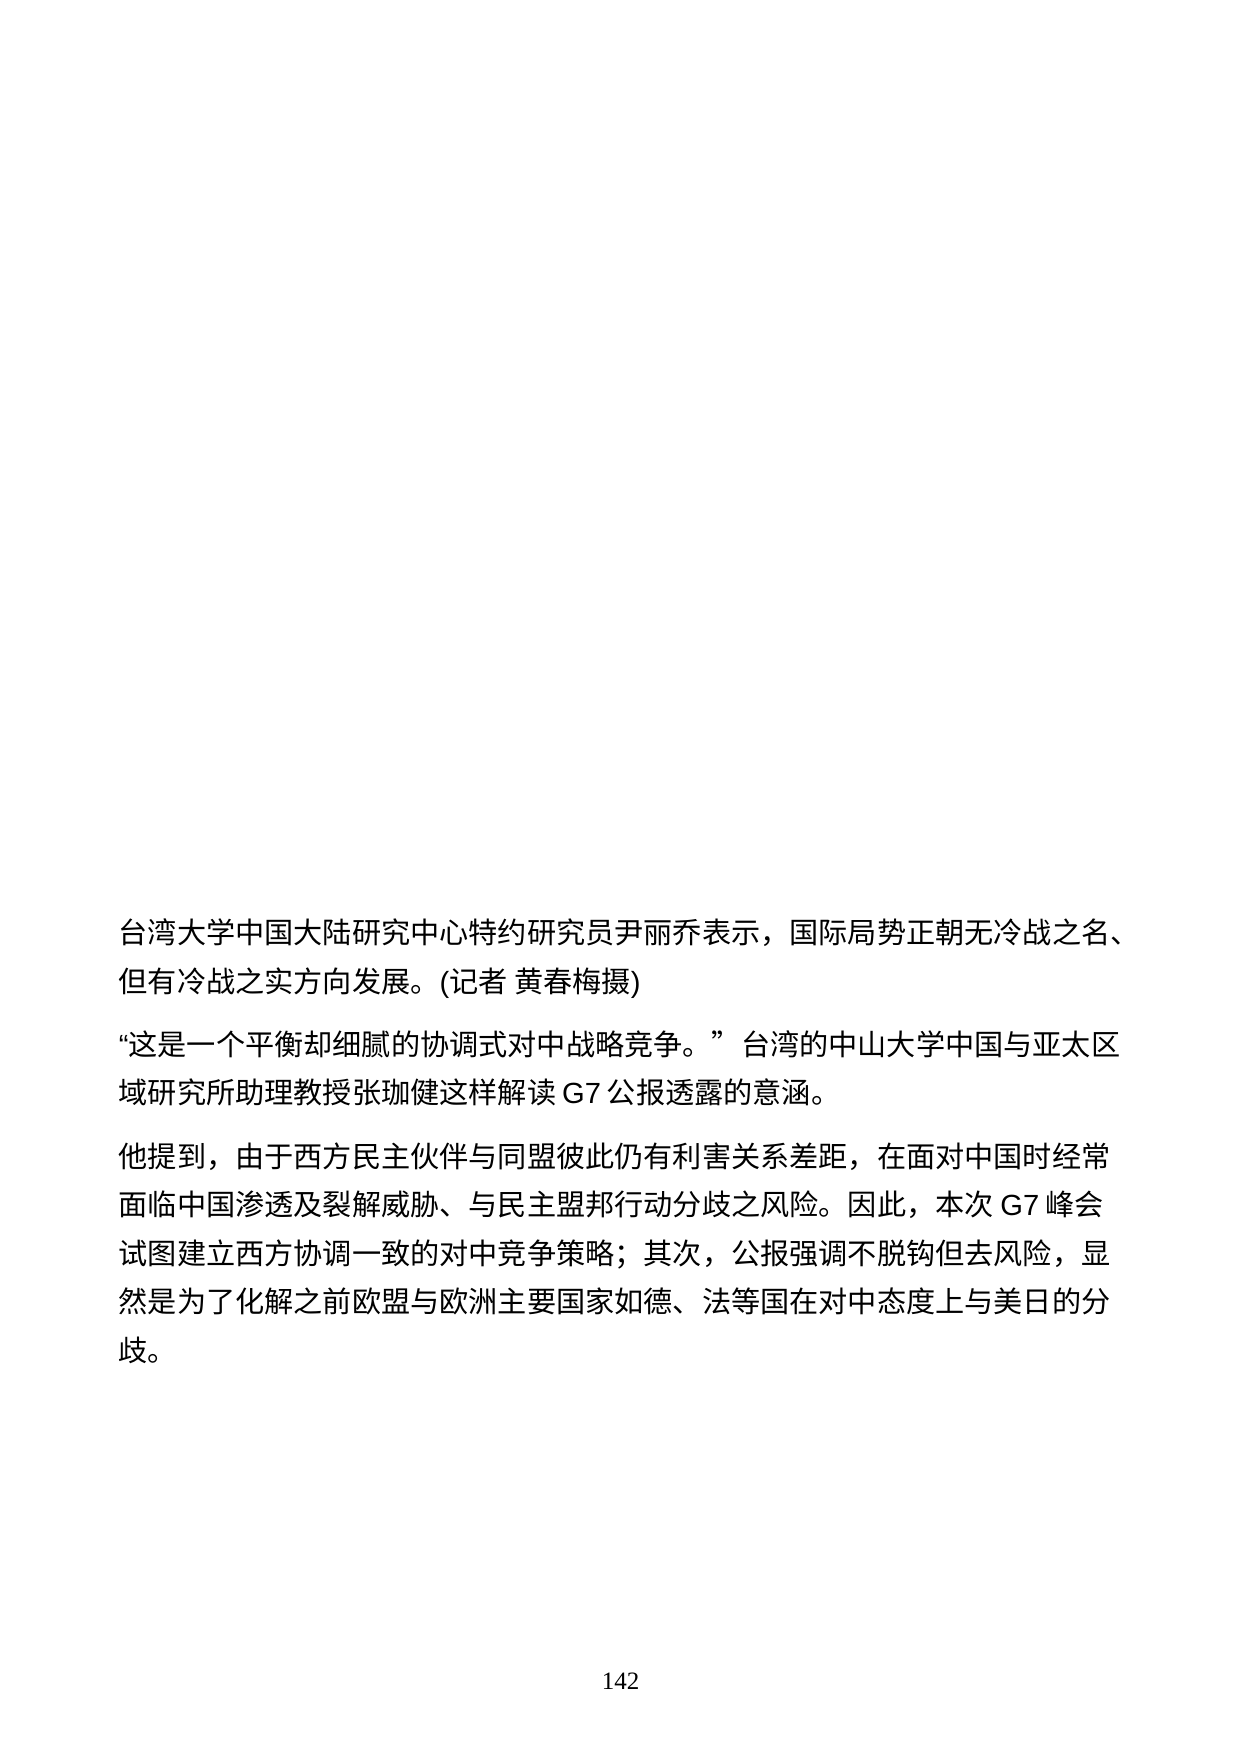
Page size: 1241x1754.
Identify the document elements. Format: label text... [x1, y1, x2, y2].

text 台湾大学中国大陆研究中心特约研究员尹丽乔表示，国际局势正朝无冷战之名、但有冷战之实方向发展。(记者 黄春梅摄) [118, 118, 1122, 1001]
text “这是一个平衡却细腻的协调式对中战略竞争。”台湾的中山大学中国与亚太区域研究所助理教授张珈健这样解读G7公报透露的意涵。 [118, 1021, 1122, 1112]
text 他提到，由于西方民主伙伴与同盟彼此仍有利害关系差距，在面对中国时经常面临中国渗透及裂解威胁、与民主盟邦行动分歧之风险。因此，本次 G7峰会试图建立西方协调一致的对中竞争策略；其次，公报强调不脱钩但去风险，显然是为了化解之前欧盟与欧洲主要国家如德、法等国在对中态度上与美日的分歧。 [118, 1133, 1122, 1369]
